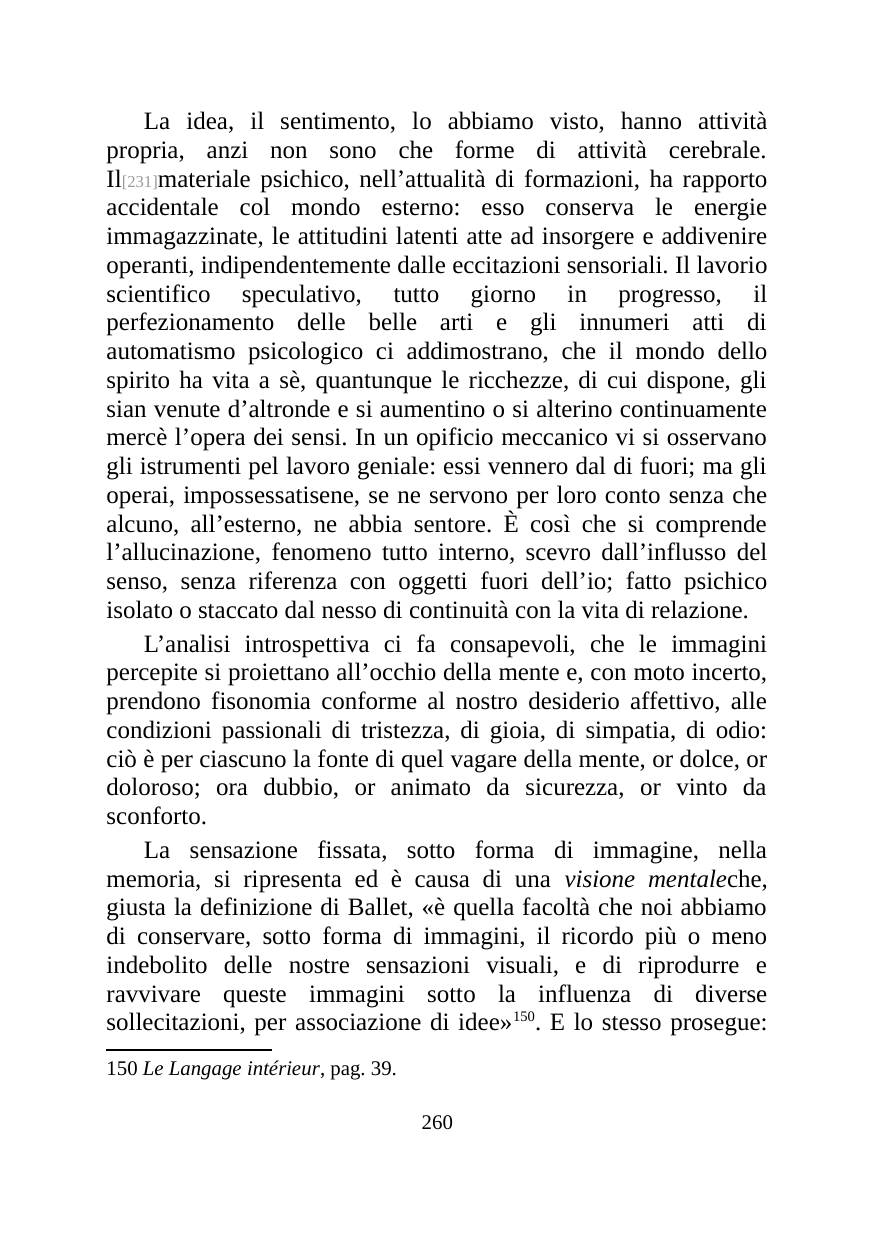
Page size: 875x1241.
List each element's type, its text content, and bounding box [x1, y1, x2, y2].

text La idea, il sentimento, lo abbiamo visto, hanno attività propria, anzi non sono che forme di attività cerebrale. Il[231]materiale psichico, nell’attualità di formazioni, ha rapporto accidentale col mondo esterno: esso conserva le energie immagazzinate, le attitudini latenti atte ad insorgere e addivenire operanti, indipendentemente dalle eccitazioni sensoriali. Il lavorio scientifico speculativo, tutto giorno in progresso, il perfezionamento delle belle arti e gli innumeri atti di automatismo psicologico ci addimostrano, che il mondo dello spirito ha vita a sè, quantunque le ricchezze, di cui dispone, gli sian venute d’altronde e si aumentino o si alterino continuamente mercè l’opera dei sensi. In un opificio meccanico vi si osservano gli istrumenti pel lavoro geniale: essi vennero dal di fuori; ma gli operai, impossessatisene, se ne servono per loro conto senza che alcuno, all’esterno, ne abbia sentore. È così che si comprende l’allucinazione, fenomeno tutto interno, scevro dall’influsso del senso, senza riferenza con oggetti fuori dell’io; fatto psichico isolato o staccato dal nesso di continuità con la vita di relazione. [106, 106, 768, 624]
text La sensazione fissata, sotto forma di immagine, nella memoria, si ripresenta ed è causa di una visione mentaleche, giusta la definizione di Ballet, «è quella facoltà che noi abbiamo di conservare, sotto forma di immagini, il ricordo più o meno indebolito delle nostre sensazioni visuali, e di riprodurre e ravvivare queste immagini sotto la influenza di diverse sollecitazioni, per associazione di idee». E lo stesso prosegue: [106, 835, 768, 1036]
text L’analisi introspettiva ci fa consapevoli, che le immagini percepite si proiettano all’occhio della mente e, con moto incerto, prendono fisonomia conforme al nostro desiderio affettivo, alle condizioni passionali di tristezza, di gioia, di simpatia, di odio: ciò è per ciascuno la fonte di quel vagare della mente, or dolce, or doloroso; ora dubbio, or animato da sicurezza, or vinto da sconforto. [106, 629, 768, 830]
text Le Langage intérieur, pag. 39. [106, 1056, 768, 1080]
